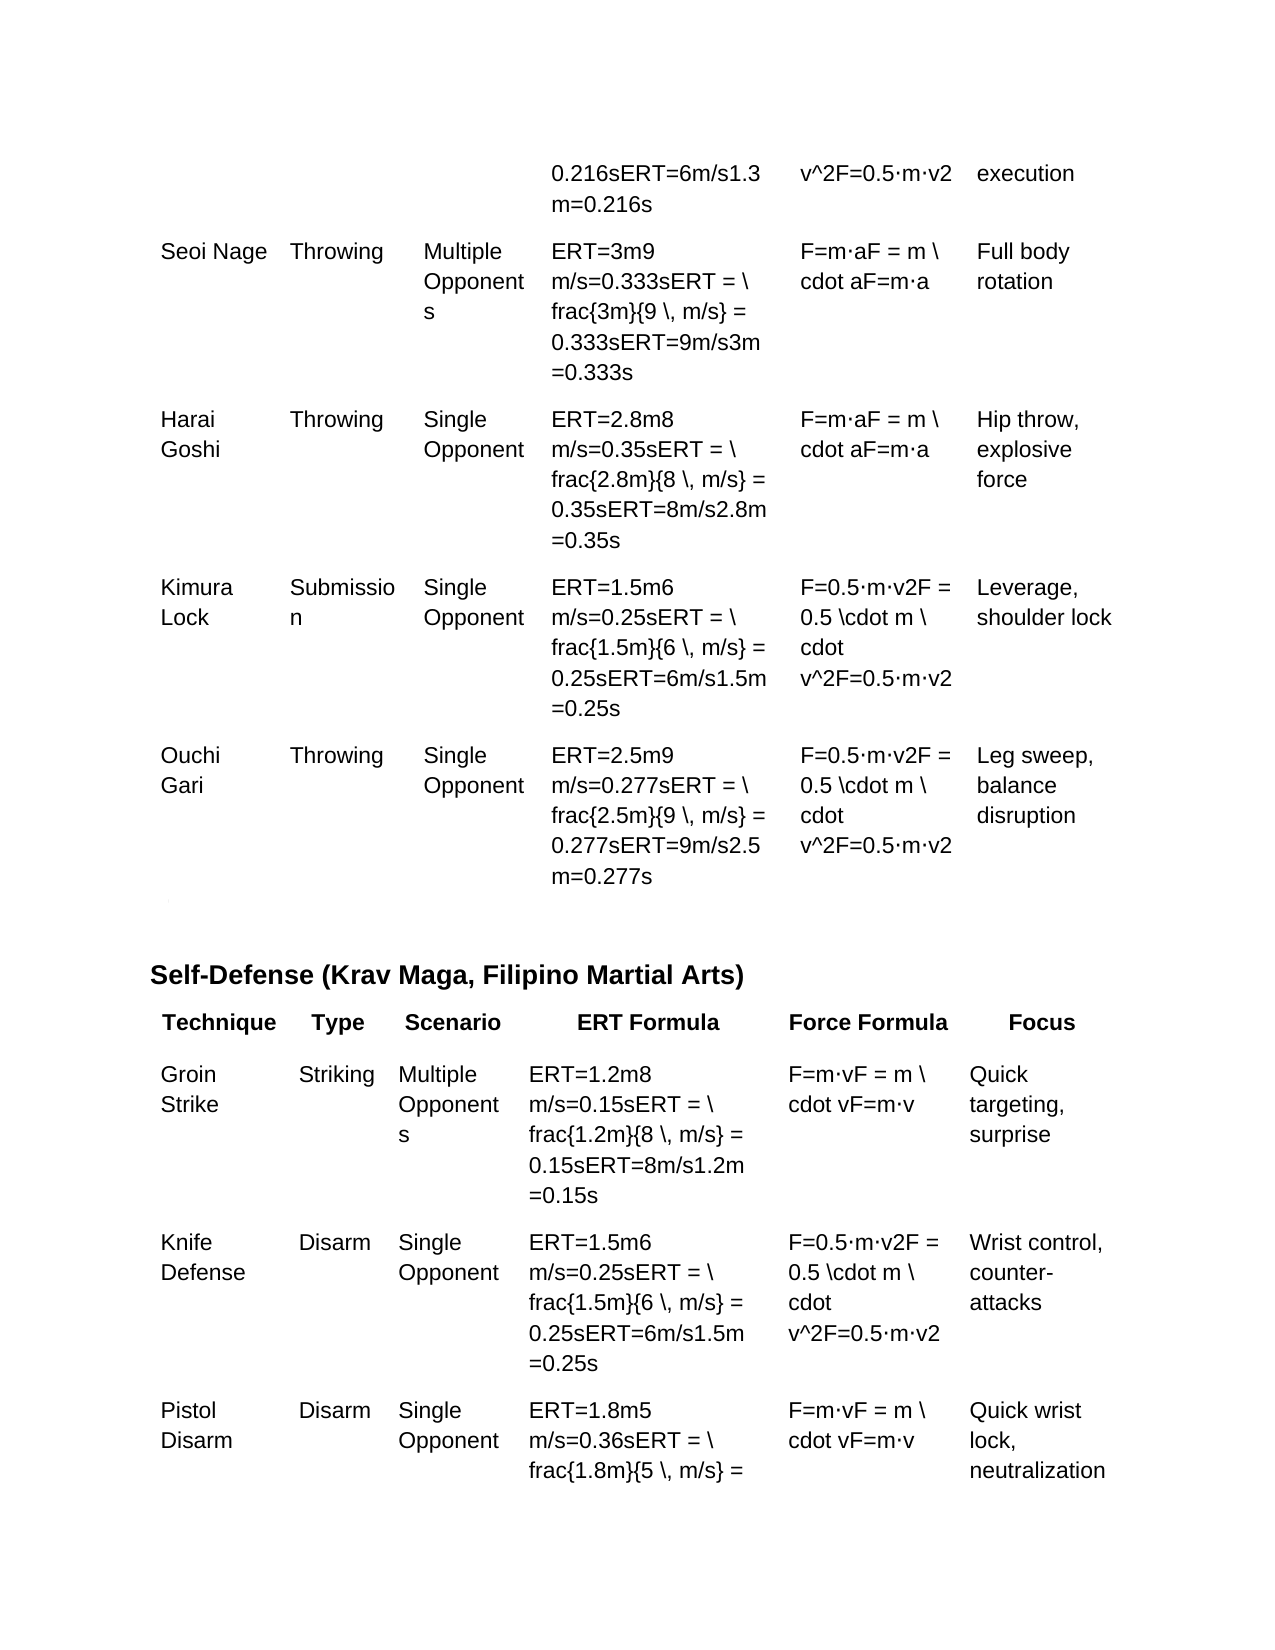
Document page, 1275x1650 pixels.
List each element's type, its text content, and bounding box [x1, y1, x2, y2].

table_cell ERT=1.5m6 m/s=0.25sERT = \frac{1.5m}{6 \, m/s} = 0.25sERT=6m/s1.5m​=0.25s [541, 564, 790, 731]
table_header Type [288, 999, 388, 1051]
table_header Force Formula [778, 999, 959, 1051]
table_cell [279, 150, 413, 227]
table_cell Single Opponent [388, 1387, 518, 1495]
table_cell F=m⋅vF = m \cdot vF=m⋅v [778, 1051, 959, 1218]
table_cell Throwing [279, 228, 413, 395]
table_cell Multiple Opponents [413, 228, 541, 395]
table_cell ERT=3m9 m/s=0.333sERT = \frac{3m}{9 \, m/s} = 0.333sERT=9m/s3m​=0.333s [541, 228, 790, 395]
table_cell F=m⋅aF = m \cdot aF=m⋅a [790, 228, 966, 395]
subtitle Self-Defense (Krav Maga, Filipino Martial Arts) [150, 959, 1125, 990]
table_cell [413, 150, 541, 227]
table_cell Groin Strike [150, 1051, 288, 1218]
table_cell Ouchi Gari [150, 731, 279, 899]
table_cell Single Opponent [413, 564, 541, 731]
table_cell 0.216sERT=6m/s1.3m​=0.216s [541, 150, 790, 227]
table_cell ERT=2.8m8 m/s=0.35sERT = \frac{2.8m}{8 \, m/s} = 0.35sERT=8m/s2.8m​=0.35s [541, 395, 790, 563]
table_cell Wrist control, counter-attacks [959, 1219, 1125, 1387]
table_cell Full body rotation [966, 228, 1125, 395]
table_cell ERT=1.5m6 m/s=0.25sERT = \frac{1.5m}{6 \, m/s} = 0.25sERT=6m/s1.5m​=0.25s [518, 1219, 778, 1387]
table_cell Throwing [279, 731, 413, 899]
table_cell ERT=1.8m5 m/s=0.36sERT = \frac{1.8m}{5 \, m/s} = [518, 1387, 778, 1495]
table_cell F=0.5⋅m⋅v2F = 0.5 \cdot m \cdot v^2F=0.5⋅m⋅v2 [778, 1219, 959, 1387]
table_cell Submission [279, 564, 413, 731]
table_header Technique [150, 999, 288, 1051]
table_cell F=0.5⋅m⋅v2F = 0.5 \cdot m \cdot v^2F=0.5⋅m⋅v2 [790, 564, 966, 731]
table_header Focus [959, 999, 1125, 1051]
table_cell Harai Goshi [150, 395, 279, 563]
table_cell F=m⋅vF = m \cdot vF=m⋅v [778, 1387, 959, 1495]
table_cell Quick wrist lock, neutralization [959, 1387, 1125, 1495]
table_cell Multiple Opponents [388, 1051, 518, 1218]
table_cell Quick targeting, surprise [959, 1051, 1125, 1218]
table_cell Disarm [288, 1387, 388, 1495]
table_cell Striking [288, 1051, 388, 1218]
table_cell ERT=1.2m8 m/s=0.15sERT = \frac{1.2m}{8 \, m/s} = 0.15sERT=8m/s1.2m​=0.15s [518, 1051, 778, 1218]
table_cell execution [966, 150, 1125, 227]
table_cell Single Opponent [388, 1219, 518, 1387]
table_cell Throwing [279, 395, 413, 563]
table_cell Leg sweep, balance disruption [966, 731, 1125, 899]
table_cell Hip throw, explosive force [966, 395, 1125, 563]
table_cell Single Opponent [413, 731, 541, 899]
table_cell Kimura Lock [150, 564, 279, 731]
table_cell Leverage, shoulder lock [966, 564, 1125, 731]
table_cell Knife Defense [150, 1219, 288, 1387]
table_cell v^2F=0.5⋅m⋅v2 [790, 150, 966, 227]
table_header ERT Formula [518, 999, 778, 1051]
table_cell [150, 150, 279, 227]
table_cell ERT=2.5m9 m/s=0.277sERT = \frac{2.5m}{9 \, m/s} = 0.277sERT=9m/s2.5m​=0.277s [541, 731, 790, 899]
table_cell Single Opponent [413, 395, 541, 563]
table_cell F=m⋅aF = m \cdot aF=m⋅a [790, 395, 966, 563]
table_cell Disarm [288, 1219, 388, 1387]
table_cell Pistol Disarm [150, 1387, 288, 1495]
table_header Scenario [388, 999, 518, 1051]
table_cell F=0.5⋅m⋅v2F = 0.5 \cdot m \cdot v^2F=0.5⋅m⋅v2 [790, 731, 966, 899]
table_cell Seoi Nage [150, 228, 279, 395]
